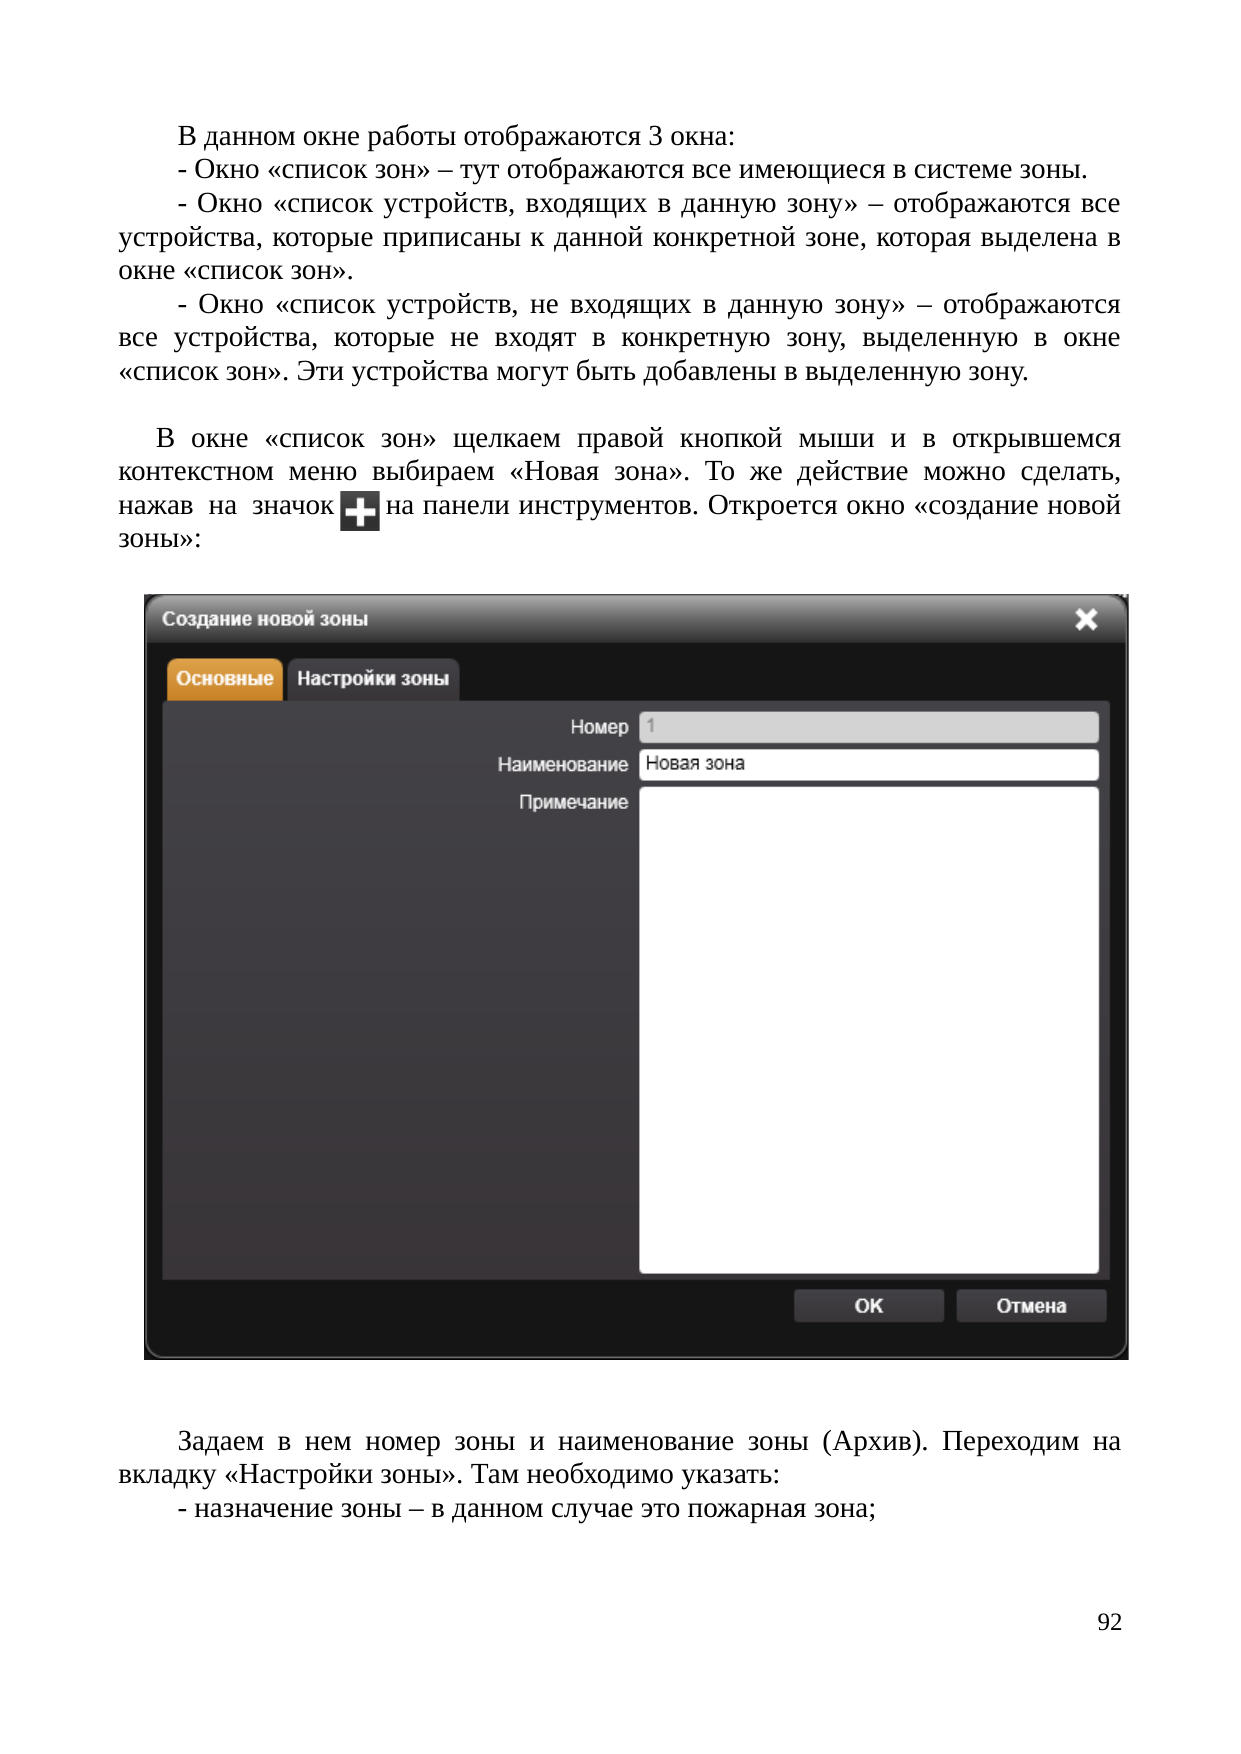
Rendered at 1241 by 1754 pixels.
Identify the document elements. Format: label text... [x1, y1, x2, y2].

text - назначение зоны – в данном случае это пожарная зона; [118, 1490, 1122, 1523]
text - Окно «список устройств, входящих в данную зону» – отображаются все устройства, которые приписаны к данной конкретной зоне, которая выделена в окне «список зон». [118, 185, 1122, 286]
picture [144, 594, 1129, 1360]
text В окне «список зон» щелкаем правой кнопкой мыши и в открывшемся контекстном меню выбираем «Новая зона». То же действие можно сделать, нажав на значок на панели инструментов. Откроется окно «создание новой зоны»: [118, 420, 1122, 554]
text Задаем в нем номер зоны и наименование зоны (Архив). Переходим на вкладку «Настройки зоны». Там необходимо указать: [118, 554, 1122, 1490]
text В данном окне работы отображаются 3 окна: [118, 118, 1122, 152]
text - Окно «список устройств, не входящих в данную зону» – отображаются все устройства, которые не входят в конкретную зону, выделенную в окне «список зон». Эти устройства могут быть добавлены в выделенную зону. [118, 286, 1122, 386]
picture [340, 491, 380, 531]
text - Окно «список зон» – тут отображаются все имеющиеся в системе зоны. [118, 152, 1122, 185]
